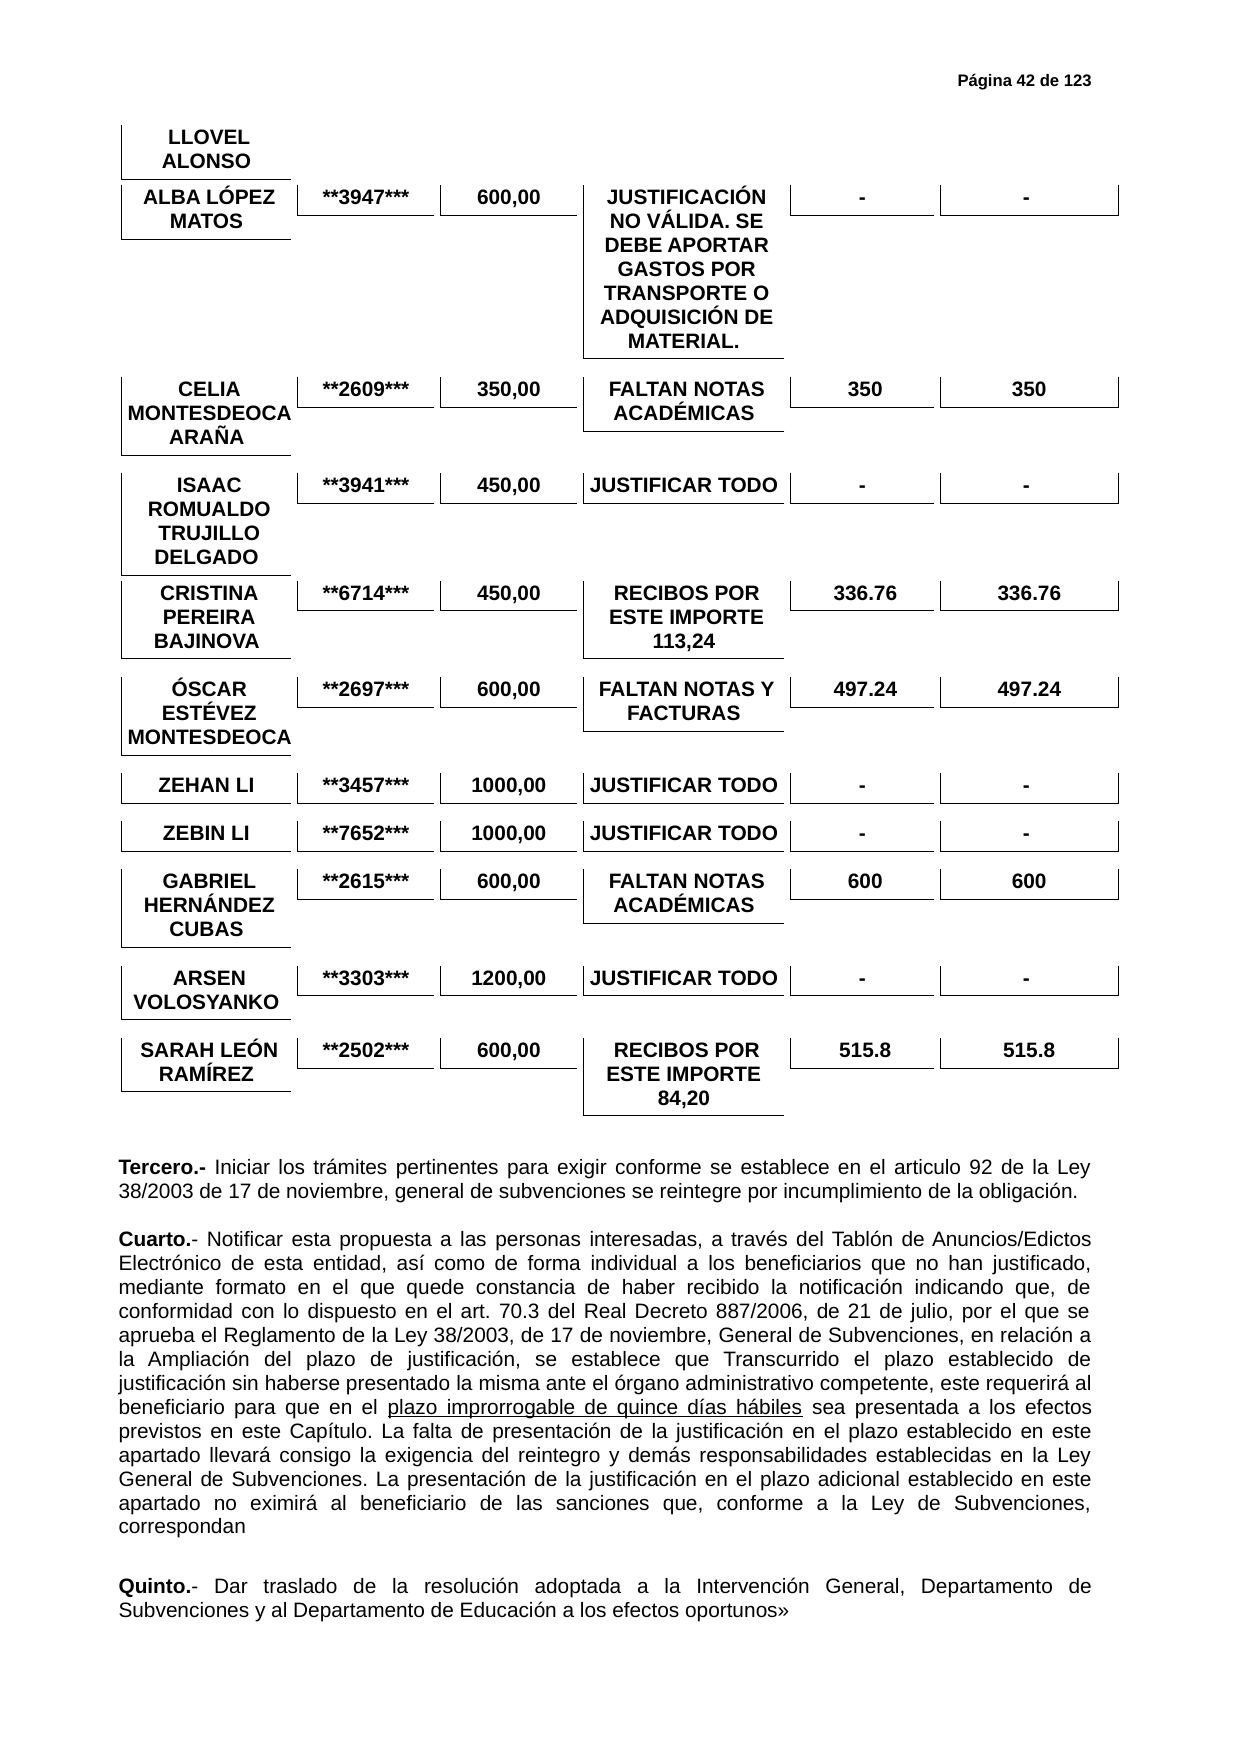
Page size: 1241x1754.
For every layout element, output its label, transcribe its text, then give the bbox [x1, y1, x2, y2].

table_cell 515,8 [788, 1035, 937, 1131]
table_cell - [788, 770, 937, 818]
table_cell 497,24 [788, 674, 937, 770]
table_cell - [937, 770, 1121, 818]
table_cell **2697*** [294, 674, 437, 770]
table_cell 600,00 [438, 182, 579, 374]
table_cell 600,00 [438, 674, 579, 770]
table_cell **7652*** [294, 818, 437, 866]
table_cell - [937, 122, 1121, 182]
table_cell 600,00 [438, 866, 579, 963]
table_cell 350 [937, 374, 1121, 470]
table_cell 1200,00 [438, 963, 579, 1035]
table_cell 600 [937, 866, 1121, 963]
table_cell **6714*** [294, 578, 437, 674]
table_cell [294, 122, 437, 182]
table_cell - [788, 470, 937, 578]
table_cell JUSTIFICAR TODO [580, 770, 787, 818]
table_cell ALBA LÓPEZ MATOS [118, 182, 294, 374]
table_cell RECIBOS POR ESTE IMPORTE 113,24 [580, 578, 787, 674]
table_cell JUSTIFICAR TODO [580, 470, 787, 578]
text Cuarto.- Notificar esta propuesta a las personas interesadas, a través del Tablón de Anuncios/Edictos Electrónico de esta entidad, así como de forma individual a los beneficiarios que no han justificado, mediante formato en el que quede constancia de haber recibido la notificación indicando que, de conformidad con lo dispuesto en el art. 70.3 del Real Decreto 887/2006, de 21 de julio, por el que se aprueba el Reglamento de la Ley 38/2003, de 17 de noviembre, General de Subvenciones, en relación a la Ampliación del plazo de justificación, se establece que Transcurrido el plazo establecido de justificación sin haberse presentado la misma ante el órgano administrativo competente, este requerirá al beneficiario para que en el plazo improrrogable de quince días hábiles sea presentada a los efectos previstos en este Capítulo. La falta de presentación de la justificación en el plazo establecido en este apartado llevará consigo la exigencia del reintegro y demás responsabilidades establecidas en la Ley General de Subvenciones. La presentación de la justificación en el plazo adicional establecido en este apartado no eximirá al beneficiario de las sanciones que, conforme a la Ley de Subvenciones, correspondan [118, 1227, 1092, 1538]
table_cell JUSTIFICAR TODO [580, 963, 787, 1035]
table_cell 336,76 [937, 578, 1121, 674]
table_cell 1000,00 [438, 770, 579, 818]
table_cell **3303*** [294, 963, 437, 1035]
table_cell ISAAC ROMUALDO TRUJILLO DELGADO [118, 470, 294, 578]
table_cell 450,00 [438, 578, 579, 674]
text Quinto.- Dar traslado de la resolución adoptada a la Intervención General, Departamento de Subvenciones y al Departamento de Educación a los efectos oportunos» [118, 1574, 1092, 1622]
table_cell **3941*** [294, 470, 437, 578]
table_cell CRISTINA PEREIRA BAJINOVA [118, 578, 294, 674]
table_cell - [937, 818, 1121, 866]
table_cell 515,8 [937, 1035, 1121, 1131]
table_cell - [937, 470, 1121, 578]
table_cell 497,24 [937, 674, 1121, 770]
table_cell FALTAN NOTAS ACADÉMICAS [580, 866, 787, 963]
table_cell 450,00 [438, 470, 579, 578]
text Tercero.- Iniciar los trámites pertinentes para exigir conforme se establece en el articulo 92 de la Ley 38/2003 de 17 de noviembre, general de subvenciones se reintegre por incumplimiento de la obligación. [118, 1155, 1092, 1203]
table_cell LLOVEL ALONSO [118, 122, 294, 182]
table_cell JUSTIFICACIÓN NO VÁLIDA. SE DEBE APORTAR GASTOS POR TRANSPORTE O ADQUISICIÓN DE MATERIAL. [580, 182, 787, 374]
table_cell FALTAN NOTAS ACADÉMICAS [580, 374, 787, 470]
table_cell 350,00 [438, 374, 579, 470]
table_cell **3947*** [294, 182, 437, 374]
table_cell ÓSCAR ESTÉVEZ MONTESDEOCA [118, 674, 294, 770]
table_cell **2615*** [294, 866, 437, 963]
table_cell ARSEN VOLOSYANKO [118, 963, 294, 1035]
table_cell 600 [788, 866, 937, 963]
table_cell ZEBIN LI [118, 818, 294, 866]
table_cell - [788, 818, 937, 866]
table_cell RECIBOS POR ESTE IMPORTE 84,20 [580, 1035, 787, 1131]
table_cell - [788, 963, 937, 1035]
table_cell - [788, 122, 937, 182]
table_cell SARAH LEÓN RAMÍREZ [118, 1035, 294, 1131]
table_cell ZEHAN LI [118, 770, 294, 818]
table_cell 1000,00 [438, 818, 579, 866]
table_cell - [788, 182, 937, 374]
table_cell [438, 122, 579, 182]
table_cell **3457*** [294, 770, 437, 818]
table_cell [580, 122, 787, 182]
table_cell CELIA MONTESDEOCA ARAÑA [118, 374, 294, 470]
table_cell GABRIEL HERNÁNDEZ CUBAS [118, 866, 294, 963]
table_cell 600,00 [438, 1035, 579, 1131]
table_cell FALTAN NOTAS Y FACTURAS [580, 674, 787, 770]
table_cell JUSTIFICAR TODO [580, 818, 787, 866]
table_cell - [937, 182, 1121, 374]
table_cell - [937, 963, 1121, 1035]
table_cell **2502*** [294, 1035, 437, 1131]
table_cell 336,76 [788, 578, 937, 674]
table_cell **2609*** [294, 374, 437, 470]
table_cell 350 [788, 374, 937, 470]
